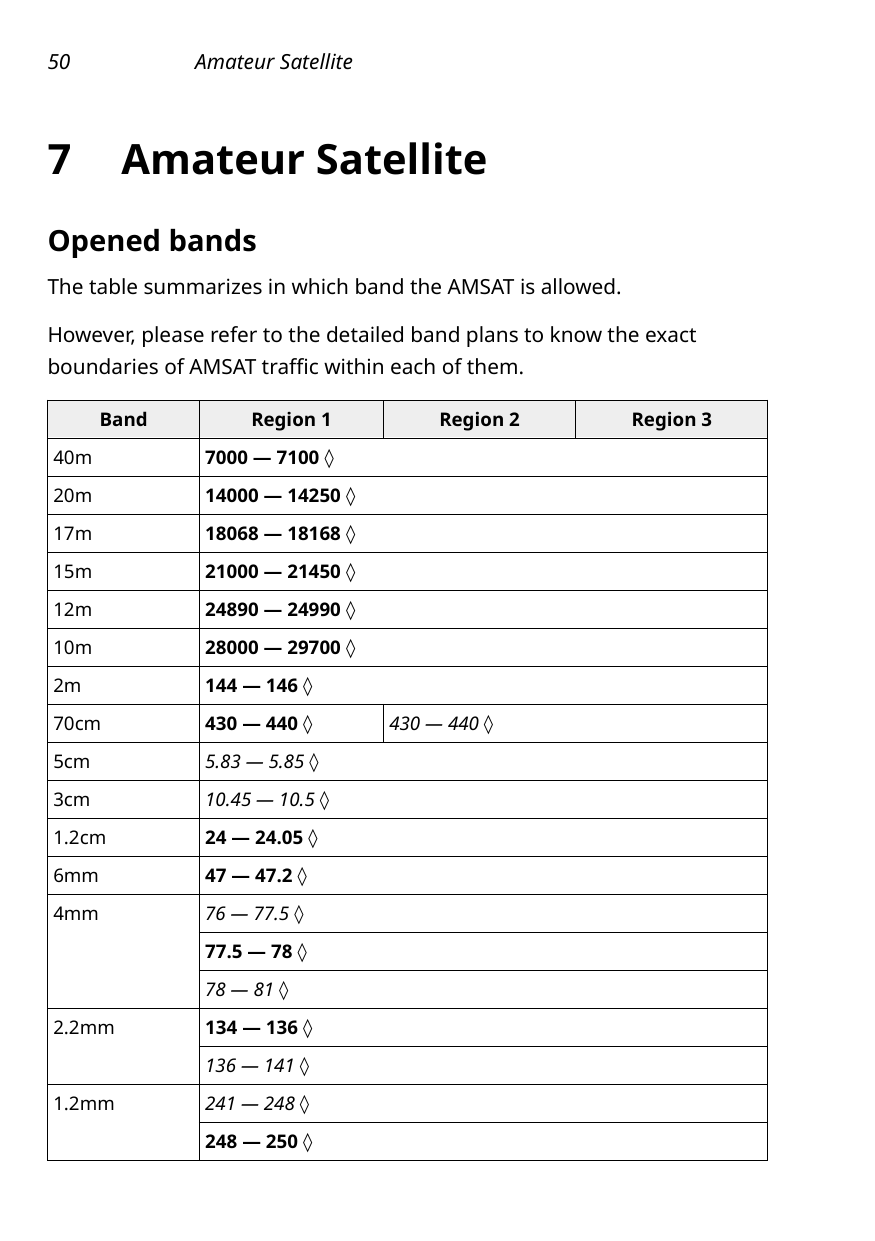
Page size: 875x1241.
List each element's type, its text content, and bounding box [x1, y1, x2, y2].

table_header Region 2 [384, 401, 575, 437]
table_cell 134 — 136 ◊ [200, 1009, 767, 1046]
subtitle Opened bands [47, 220, 768, 260]
table_cell 3cm [48, 781, 199, 818]
table_cell 17m [48, 515, 199, 552]
text The table summarizes in which band the AMSAT is allowed. [47, 272, 768, 301]
table_cell 14000 — 14250 ◊ [200, 477, 767, 513]
table_cell 241 — 248 ◊ [200, 1085, 767, 1122]
table_cell 24 — 24.05 ◊ [200, 819, 767, 856]
table_cell 136 — 141 ◊ [200, 1047, 767, 1084]
table_cell 15m [48, 553, 199, 589]
table_cell 2m [48, 667, 199, 704]
table_cell 5.83 — 5.85 ◊ [200, 743, 767, 780]
table_header Region 3 [576, 401, 767, 437]
table_cell 10.45 — 10.5 ◊ [200, 781, 767, 818]
table_cell 21000 — 21450 ◊ [200, 553, 767, 589]
table_cell 77.5 — 78 ◊ [200, 933, 767, 970]
table_cell 1.2cm [48, 819, 199, 856]
table_cell 144 — 146 ◊ [200, 667, 767, 704]
table_cell 1.2mm [48, 1085, 199, 1160]
table_cell 5cm [48, 743, 199, 780]
table_cell 24890 — 24990 ◊ [200, 591, 767, 628]
table_cell 18068 — 18168 ◊ [200, 515, 767, 552]
table_cell 12m [48, 591, 199, 628]
table_cell 6mm [48, 857, 199, 894]
table_cell 78 — 81 ◊ [200, 971, 767, 1008]
table_cell 47 — 47.2 ◊ [200, 857, 767, 894]
table_cell 20m [48, 477, 199, 513]
table_cell 430 — 440 ◊ [384, 705, 767, 742]
table_header Band [48, 401, 199, 437]
table_cell 430 — 440 ◊ [200, 705, 383, 742]
table_cell 248 — 250 ◊ [200, 1123, 767, 1160]
table_cell 76 — 77.5 ◊ [200, 895, 767, 932]
text However, please refer to the detailed band plans to know the exact boundaries of AMSAT traffic within each of them. [47, 320, 768, 381]
table_header Region 1 [200, 401, 383, 437]
table_cell 70cm [48, 705, 199, 742]
table_cell 40m [48, 439, 199, 476]
subtitle Amateur Satellite [47, 130, 768, 187]
table_cell 4mm [48, 895, 199, 1008]
table_cell 2.2mm [48, 1009, 199, 1084]
table_cell 10m [48, 629, 199, 666]
table_cell 28000 — 29700 ◊ [200, 629, 767, 666]
table_cell 7000 — 7100 ◊ [200, 439, 767, 476]
